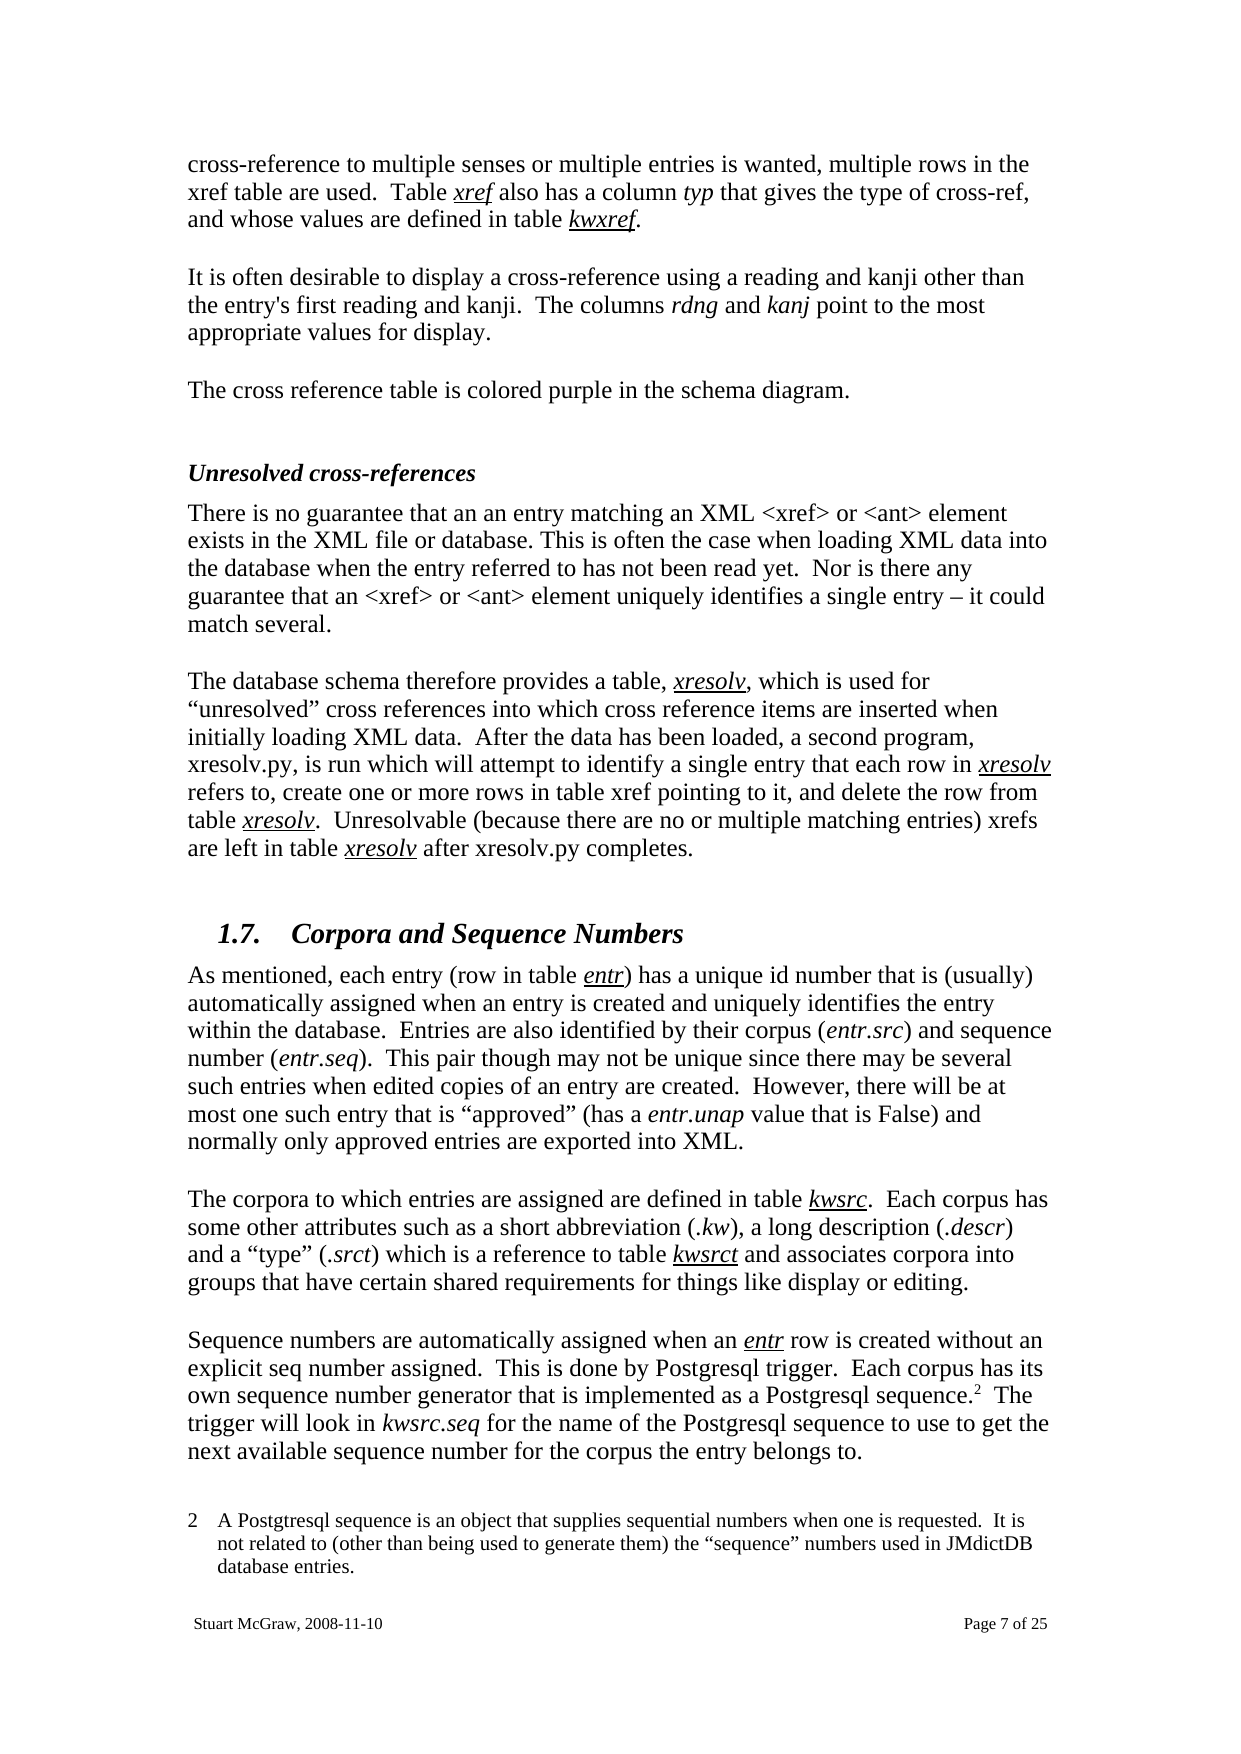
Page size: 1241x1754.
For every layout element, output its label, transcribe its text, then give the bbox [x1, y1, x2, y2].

text cross-reference to multiple senses or multiple entries is wanted, multiple rows in the xref table are used. Table xref also has a column typ that gives the type of cross-ref, and whose values are defined in table kwxref. [187, 150, 1053, 233]
text Sequence numbers are automatically assigned when an entr row is created without an explicit seq number assigned. This is done by Postgresql trigger. Each corpus has its own sequence number generator that is implemented as a Postgresql sequence. The trigger will look in kwsrc.seq for the name of the Postgresql sequence to use to get the next available sequence number for the corpus the entry belongs to. [187, 1326, 1053, 1464]
text It is often desirable to display a cross-reference using a reading and kanji other than the entry's first reading and kanji. The columns rdng and kanj point to the most appropriate values for display. [187, 263, 1053, 346]
text As mentioned, each entry (row in table entr) has a unique id number that is (usually) automatically assigned when an entry is created and uniquely identifies the entry within the database. Entries are also identified by their corpus (entr.src) and sequence number (entr.seq). This pair though may not be unique since there may be several such entries when edited copies of an entry are created. However, there will be at most one such entry that is “approved” (has a entr.unap value that is False) and normally only approved entries are exported into XML. [187, 961, 1053, 1155]
text A Postgtresql sequence is an object that supplies sequential numbers when one is requested. It is not related to (other than being used to generate them) the “sequence” numbers used in JMdictDB database entries. [187, 1509, 1053, 1578]
text The corpora to which entries are assigned are defined in table kwsrc. Each corpus has some other attributes such as a short abbreviation (.kw), a long description (.descr) and a “type” (.srct) which is a reference to table kwsrct and associates corpora into groups that have certain shared requirements for things like display or editing. [187, 1185, 1053, 1296]
text The database schema therefore provides a table, xresolv, which is used for “unresolved” cross references into which cross reference items are inserted when initially loading XML data. After the data has been loaded, a second program, xresolv.py, is run which will attempt to identify a single entry that each row in xresolv refers to, create one or more rows in table xref pointing to it, and delete the row from table xresolv. Unresolvable (because there are no or multiple matching entries) xrefs are left in table xresolv after xresolv.py completes. [187, 667, 1053, 861]
text The cross reference table is colored purple in the schema diagram. [187, 376, 1053, 404]
text There is no guarantee that an an entry matching an XML <xref> or <ant> element exists in the XML file or database. This is often the case when loading XML data into the database when the entry referred to has not been read yet. Nor is there any guarantee that an <xref> or <ant> element uniquely identifies a single entry – it could match several. [187, 499, 1053, 637]
subtitle Corpora and Sequence Numbers [187, 917, 1053, 949]
subtitle Unresolved cross-references [187, 459, 1053, 486]
